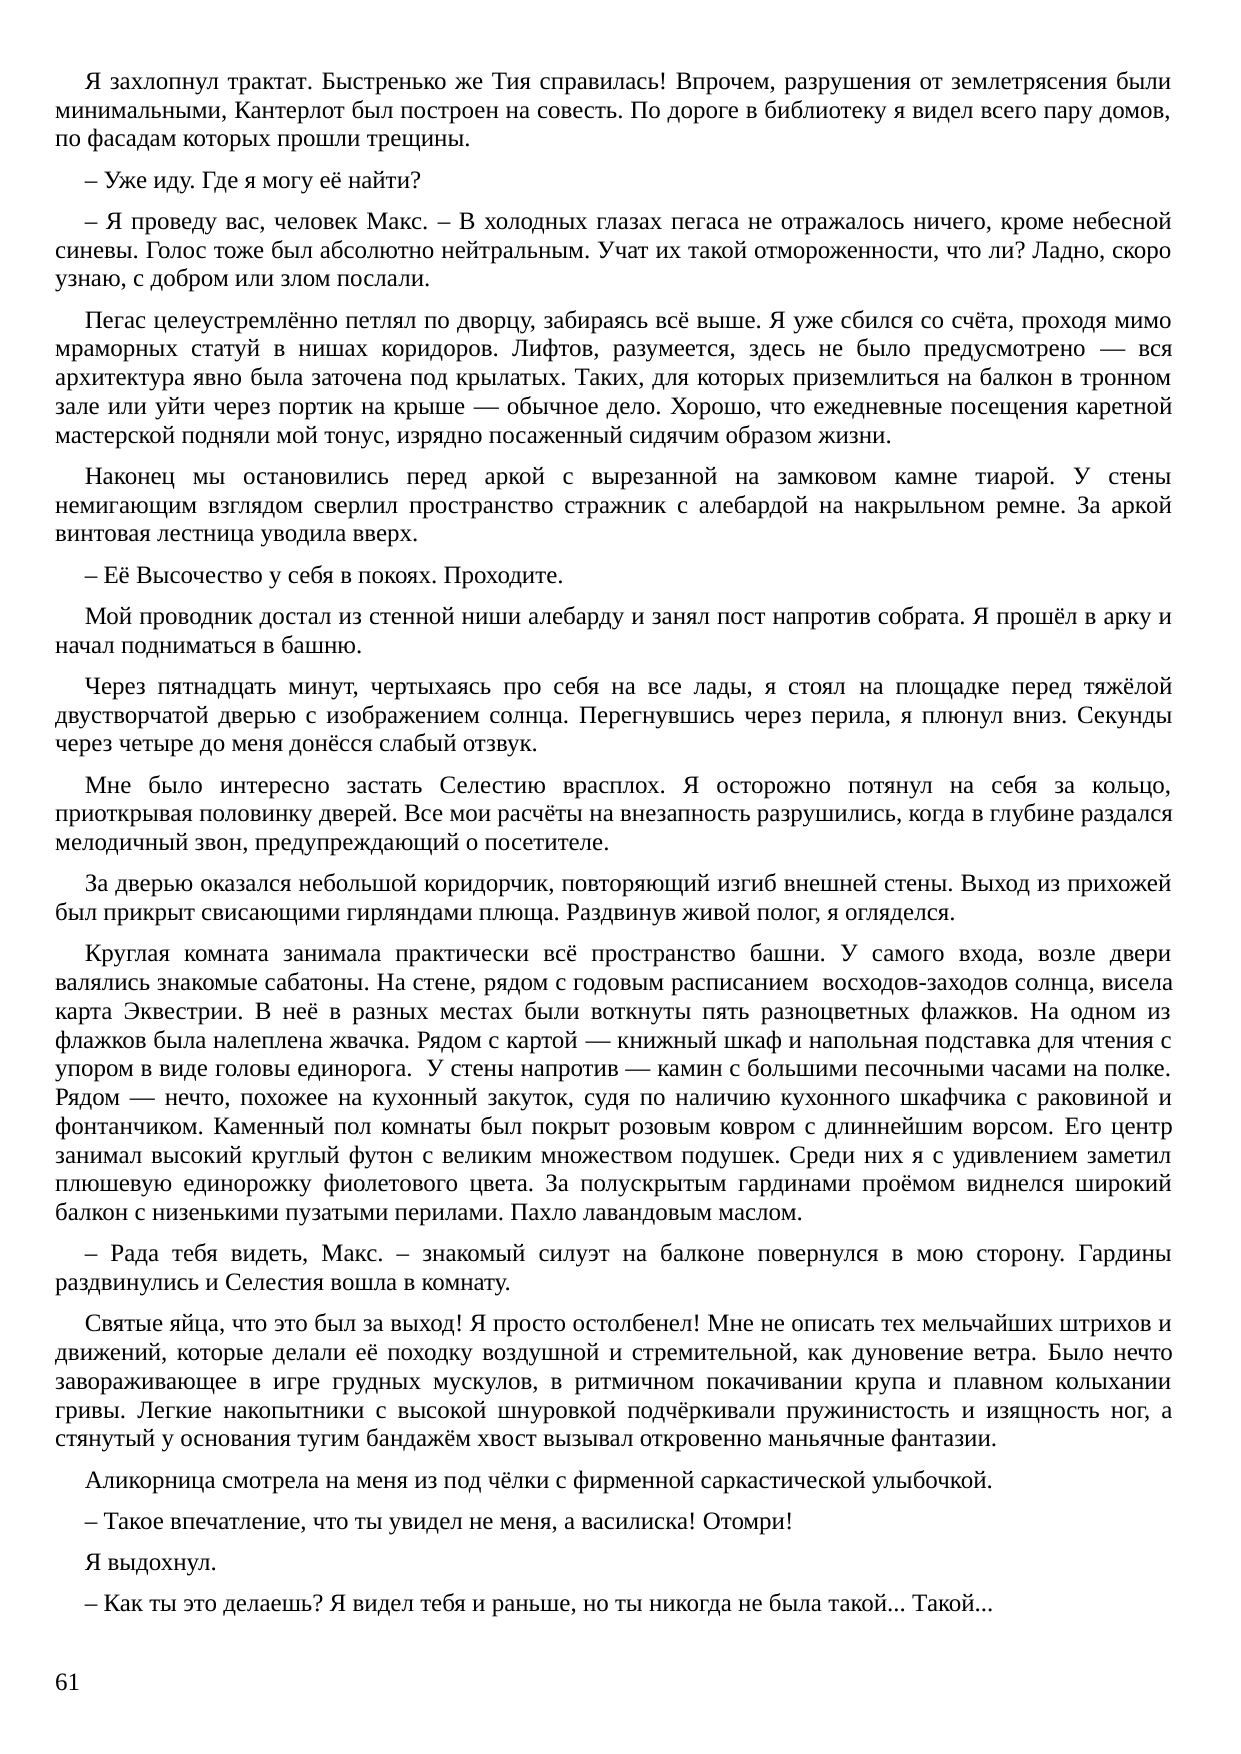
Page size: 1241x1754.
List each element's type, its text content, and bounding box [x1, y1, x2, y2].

text – Её Высочество у себя в покоях. Проходите. [55, 560, 1173, 588]
text Святые яйца, что это был за выход! Я просто остолбенел! Мне не описать тех мельчайших штрихов и движений, которые делали её походку воздушной и стремительной, как дуновение ветра. Было нечто завораживающее в игре грудных мускулов, в ритмичном покачивании крупа и плавном колыхании гривы. Легкие накопытники с высокой шнуровкой подчёркивали пружинистость и изящность ног, а стянутый у основания тугим бандажём хвост вызывал откровенно маньячные фантазии. [55, 1308, 1173, 1452]
text Круглая комната занимала практически всё пространство башни. У самого входа, возле двери валялись знакомые сабатоны. На стене, рядом с годовым расписанием восходов-заходов солнца, висела карта Эквестрии. В неё в разных местах были воткнуты пять разноцветных флажков. На одном из флажков была налеплена жвачка. Рядом с картой — книжный шкаф и напольная подставка для чтения с упором в виде головы единорога. У стены напротив — камин с большими песочными часами на полке. Рядом — нечто, похожее на кухонный закуток, судя по наличию кухонного шкафчика с раковиной и фонтанчиком. Каменный пол комнаты был покрыт розовым ковром с длиннейшим ворсом. Его центр занимал высокий круглый футон с великим множеством подушек. Среди них я с удивлением заметил плюшевую единорожку фиолетового цвета. За полускрытым гардинами проёмом виднелся широкий балкон с низенькими пузатыми перилами. Пахло лавандовым маслом. [55, 938, 1173, 1226]
text Мой проводник достал из стенной ниши алебарду и занял пост напротив собрата. Я прошёл в арку и начал подниматься в башню. [55, 601, 1173, 658]
text Аликорница смотрела на меня из под чёлки с фирменной саркастической улыбочкой. [55, 1465, 1173, 1493]
text Наконец мы остановились перед аркой с вырезанной на замковом камне тиарой. У стены немигающим взглядом сверлил пространство стражник с алебардой на накрыльном ремне. За аркой винтовая лестница уводила вверх. [55, 461, 1173, 547]
text Я выдохнул. [55, 1547, 1173, 1576]
text – Как ты это делаешь? Я видел тебя и раньше, но ты никогда не была такой... Такой... [55, 1588, 1173, 1617]
text – Уже иду. Где я могу её найти? [55, 165, 1173, 193]
text Мне было интересно застать Селестию врасплох. Я осторожно потянул на себя за кольцо, приоткрывая половинку дверей. Все мои расчёты на внезапность разрушились, когда в глубине раздался мелодичный звон, предупреждающий о посетителе. [55, 770, 1173, 856]
text Через пятнадцать минут, чертыхаясь про себя на все лады, я стоял на площадке перед тяжёлой двустворчатой дверью с изображением солнца. Перегнувшись через перила, я плюнул вниз. Секунды через четыре до меня донёсся слабый отзвук. [55, 671, 1173, 757]
text – Рада тебя видеть, Макс. – знакомый силуэт на балконе повернулся в мою сторону. Гардины раздвинулись и Селестия вошла в комнату. [55, 1238, 1173, 1296]
text – Такое впечатление, что ты увидел не меня, а василиска! Отомри! [55, 1506, 1173, 1535]
text – Я проведу вас, человек Макс. – В холодных глазах пегаса не отражалось ничего, кроме небесной синевы. Голос тоже был абсолютно нейтральным. Учат их такой отмороженности, что ли? Ладно, скоро узнаю, с добром или злом послали. [55, 206, 1173, 292]
text Пегас целеустремлённо петлял по дворцу, забираясь всё выше. Я уже сбился со счёта, проходя мимо мраморных статуй в нишах коридоров. Лифтов, разумеется, здесь не было предусмотрено — вся архитектура явно была заточена под крылатых. Таких, для которых приземлиться на балкон в тронном зале или уйти через портик на крыше — обычное дело. Хорошо, что ежедневные посещения каретной мастерской подняли мой тонус, изрядно посаженный сидячим образом жизни. [55, 305, 1173, 448]
text Я захлопнул трактат. Быстренько же Тия справилась! Впрочем, разрушения от землетрясения были минимальными, Кантерлот был построен на совесть. По дороге в библиотеку я видел всего пару домов, по фасадам которых прошли трещины. [55, 66, 1173, 152]
text За дверью оказался небольшой коридорчик, повторяющий изгиб внешней стены. Выход из прихожей был прикрыт свисающими гирляндами плюща. Раздвинув живой полог, я огляделся. [55, 868, 1173, 926]
